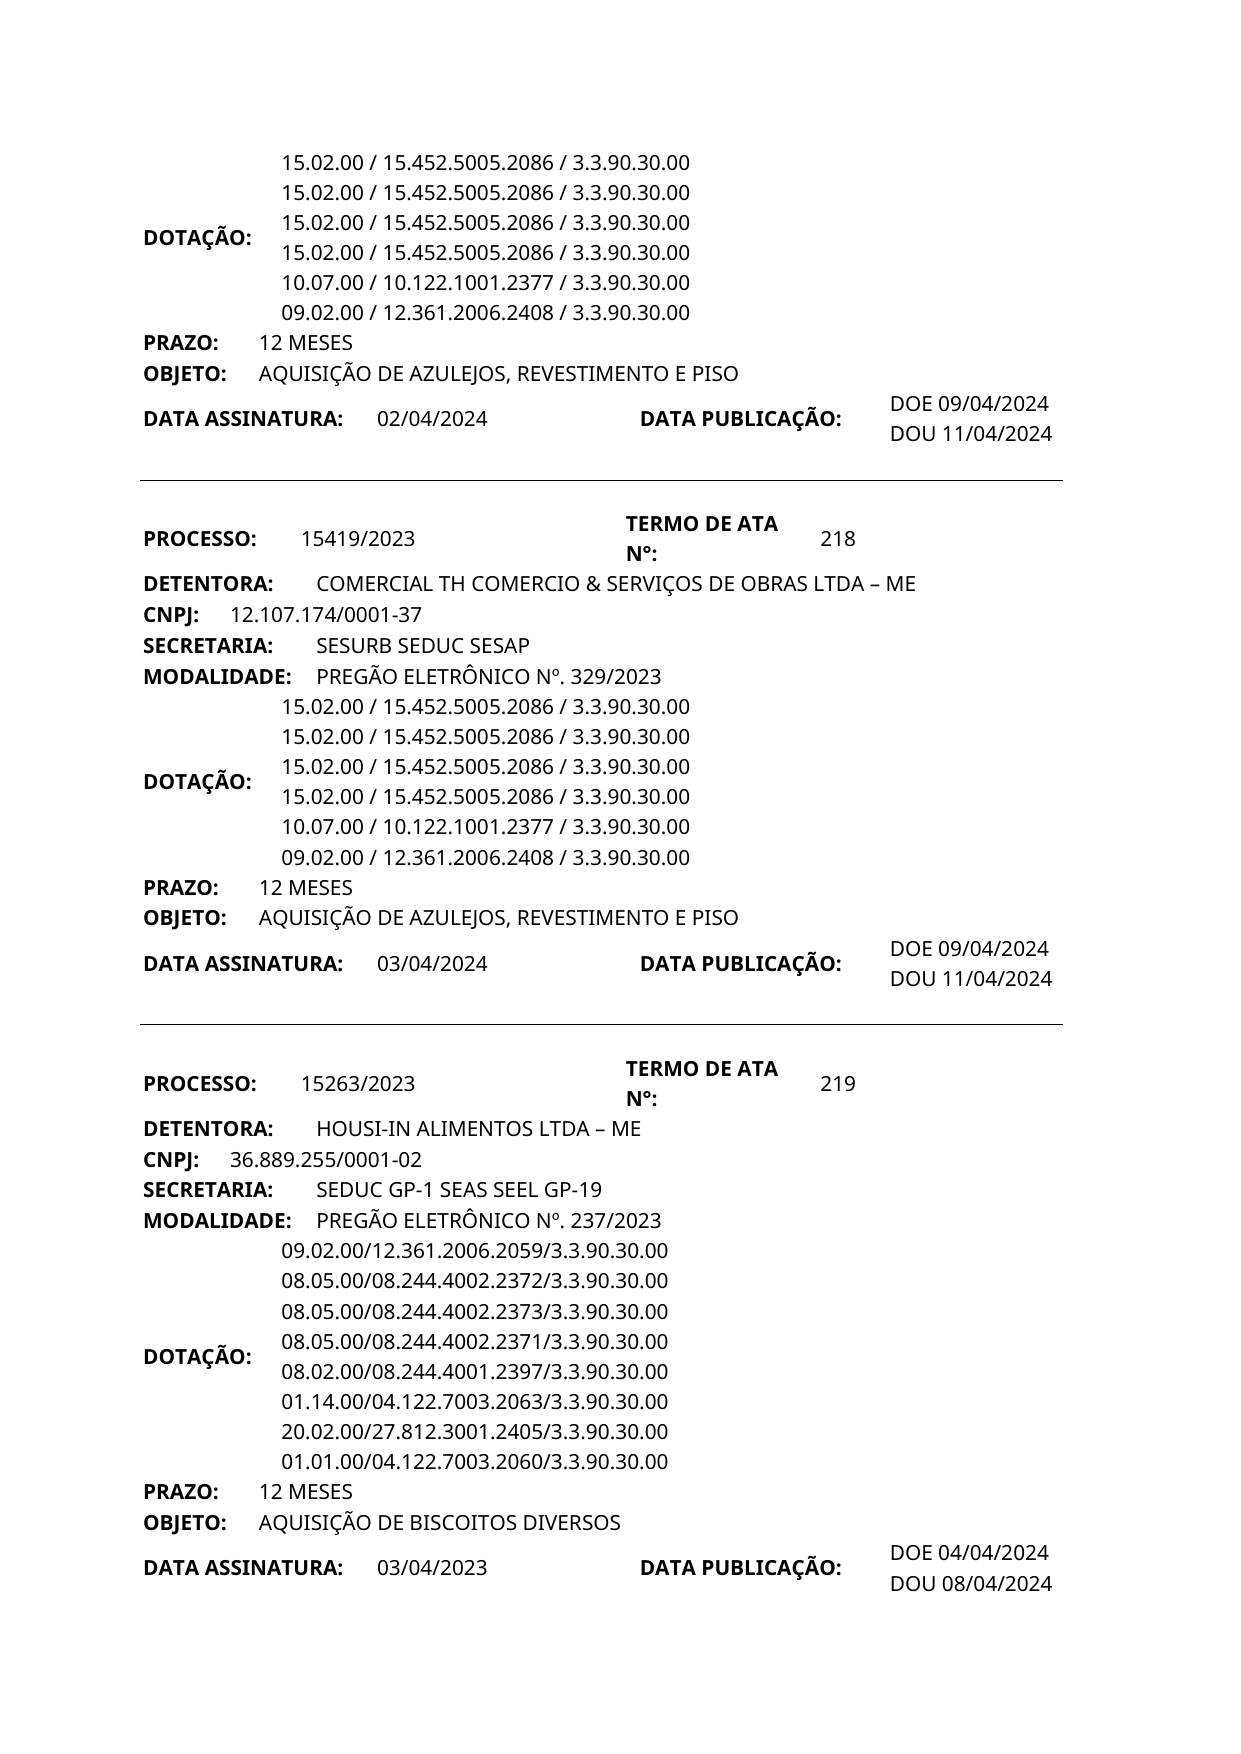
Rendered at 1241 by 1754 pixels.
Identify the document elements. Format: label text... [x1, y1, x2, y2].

table_cell DATA ASSINATURA: [136, 1539, 369, 1598]
table_cell sesurb seduc sesap [309, 631, 1104, 661]
table_cell MODALIDADE: [136, 661, 309, 692]
table_cell 03/04/2024 [370, 934, 632, 994]
table_cell 15.02.00 / 15.452.5005.2086 / 3.3.90.30.00 15.02.00 / 15.452.5005.2086 / 3.3.90.30.00 15.02.00 / 15.452.5005.2086 / 3.3.90.30.00 15.02.00 / 15.452.5005.2086 / 3.3.90.30.00 10.07.00 / 10.122.1001.2377 / 3.3.90.30.00 09.02.00 / 12.361.2006.2408 / 3.3.90.30.00 [274, 692, 1104, 872]
table_header PROCESSO: [136, 1054, 293, 1114]
table_cell 12 meses [251, 328, 1104, 359]
table_cell DATA PUBLICAÇÃO: [632, 389, 882, 449]
table_cell DOTAÇÃO: [136, 148, 274, 328]
table_cell OBJETO: [136, 359, 251, 389]
table_cell seduc gp-1 seas seel gp-19 [309, 1175, 1104, 1206]
table_header 15419/2023 [293, 509, 618, 569]
table_cell PREGÃO ELETRÔNICO Nº. 237/2023 [309, 1206, 1104, 1237]
table_cell 12 meses [251, 1477, 1104, 1508]
table_header 218 [813, 509, 1104, 569]
table_header PROCESSO: [136, 509, 293, 569]
table_cell DATA ASSINATURA: [136, 389, 369, 449]
table_cell 36.889.255/0001-02 [223, 1144, 1104, 1175]
table_cell 12 meses [251, 873, 1104, 903]
table_cell 02/04/2024 [370, 389, 632, 449]
table_cell PRAZO: [136, 328, 251, 359]
table_cell DETENTORA: [136, 1114, 309, 1144]
table_header 219 [813, 1054, 1104, 1114]
table_cell HOUSI-IN ALIMENTOS LTDA – ME [309, 1114, 1104, 1144]
table_cell PRAZO: [136, 1477, 251, 1508]
table_cell 12.107.174/0001-37 [223, 600, 1104, 631]
table_cell MODALIDADE: [136, 1206, 309, 1237]
table_cell 15.02.00 / 15.452.5005.2086 / 3.3.90.30.00 15.02.00 / 15.452.5005.2086 / 3.3.90.30.00 15.02.00 / 15.452.5005.2086 / 3.3.90.30.00 15.02.00 / 15.452.5005.2086 / 3.3.90.30.00 10.07.00 / 10.122.1001.2377 / 3.3.90.30.00 09.02.00 / 12.361.2006.2408 / 3.3.90.30.00 [274, 148, 1104, 328]
table_cell OBJETO: [136, 1508, 251, 1538]
table_header 15263/2023 [293, 1054, 618, 1114]
table_cell PRAZO: [136, 873, 251, 903]
table_cell COMERCIAL TH COMERCIO & SERVIÇOS DE OBRAS LTDA – ME [309, 569, 1104, 600]
table_cell DOTAÇÃO: [136, 1237, 274, 1477]
table_cell AQUISIÇÃO DE AZULEJOS, REVESTIMENTO E PISO [251, 359, 1104, 389]
table_cell doe 09/04/2024 dou 11/04/2024 [882, 934, 1104, 994]
table_cell SECRETARIA: [136, 1175, 309, 1206]
table_cell 03/04/2023 [370, 1539, 632, 1598]
table_cell PREGÃO ELETRÔNICO Nº. 329/2023 [309, 661, 1104, 692]
table_header TERMO DE ATA N°: [618, 1054, 813, 1114]
table_cell AQUISIÇÃO DE BISCOITOS DIVERSOS [251, 1508, 1104, 1538]
table_cell DATA PUBLICAÇÃO: [632, 934, 882, 994]
table_cell DOTAÇÃO: [136, 692, 274, 872]
table_cell DATA PUBLICAÇÃO: [632, 1539, 882, 1598]
table_cell OBJETO: [136, 903, 251, 934]
table_cell CNPJ: [136, 1144, 222, 1175]
table_cell 09.02.00/12.361.2006.2059/3.3.90.30.00 08.05.00/08.244.4002.2372/3.3.90.30.00 08.05.00/08.244.4002.2373/3.3.90.30.00 08.05.00/08.244.4002.2371/3.3.90.30.00 08.02.00/08.244.4001.2397/3.3.90.30.00 01.14.00/04.122.7003.2063/3.3.90.30.00 20.02.00/27.812.3001.2405/3.3.90.30.00 01.01.00/04.122.7003.2060/3.3.90.30.00 [274, 1237, 1104, 1477]
table_cell AQUISIÇÃO DE AZULEJOS, REVESTIMENTO E PISO [251, 903, 1104, 934]
table_header TERMO DE ATA N°: [618, 509, 813, 569]
table_cell DETENTORA: [136, 569, 309, 600]
table_cell DATA ASSINATURA: [136, 934, 369, 994]
table_cell doe 04/04/2024 dou 08/04/2024 [882, 1539, 1104, 1598]
table_cell SECRETARIA: [136, 631, 309, 661]
table_cell CNPJ: [136, 600, 222, 631]
table_cell doe 09/04/2024 dou 11/04/2024 [882, 389, 1104, 449]
